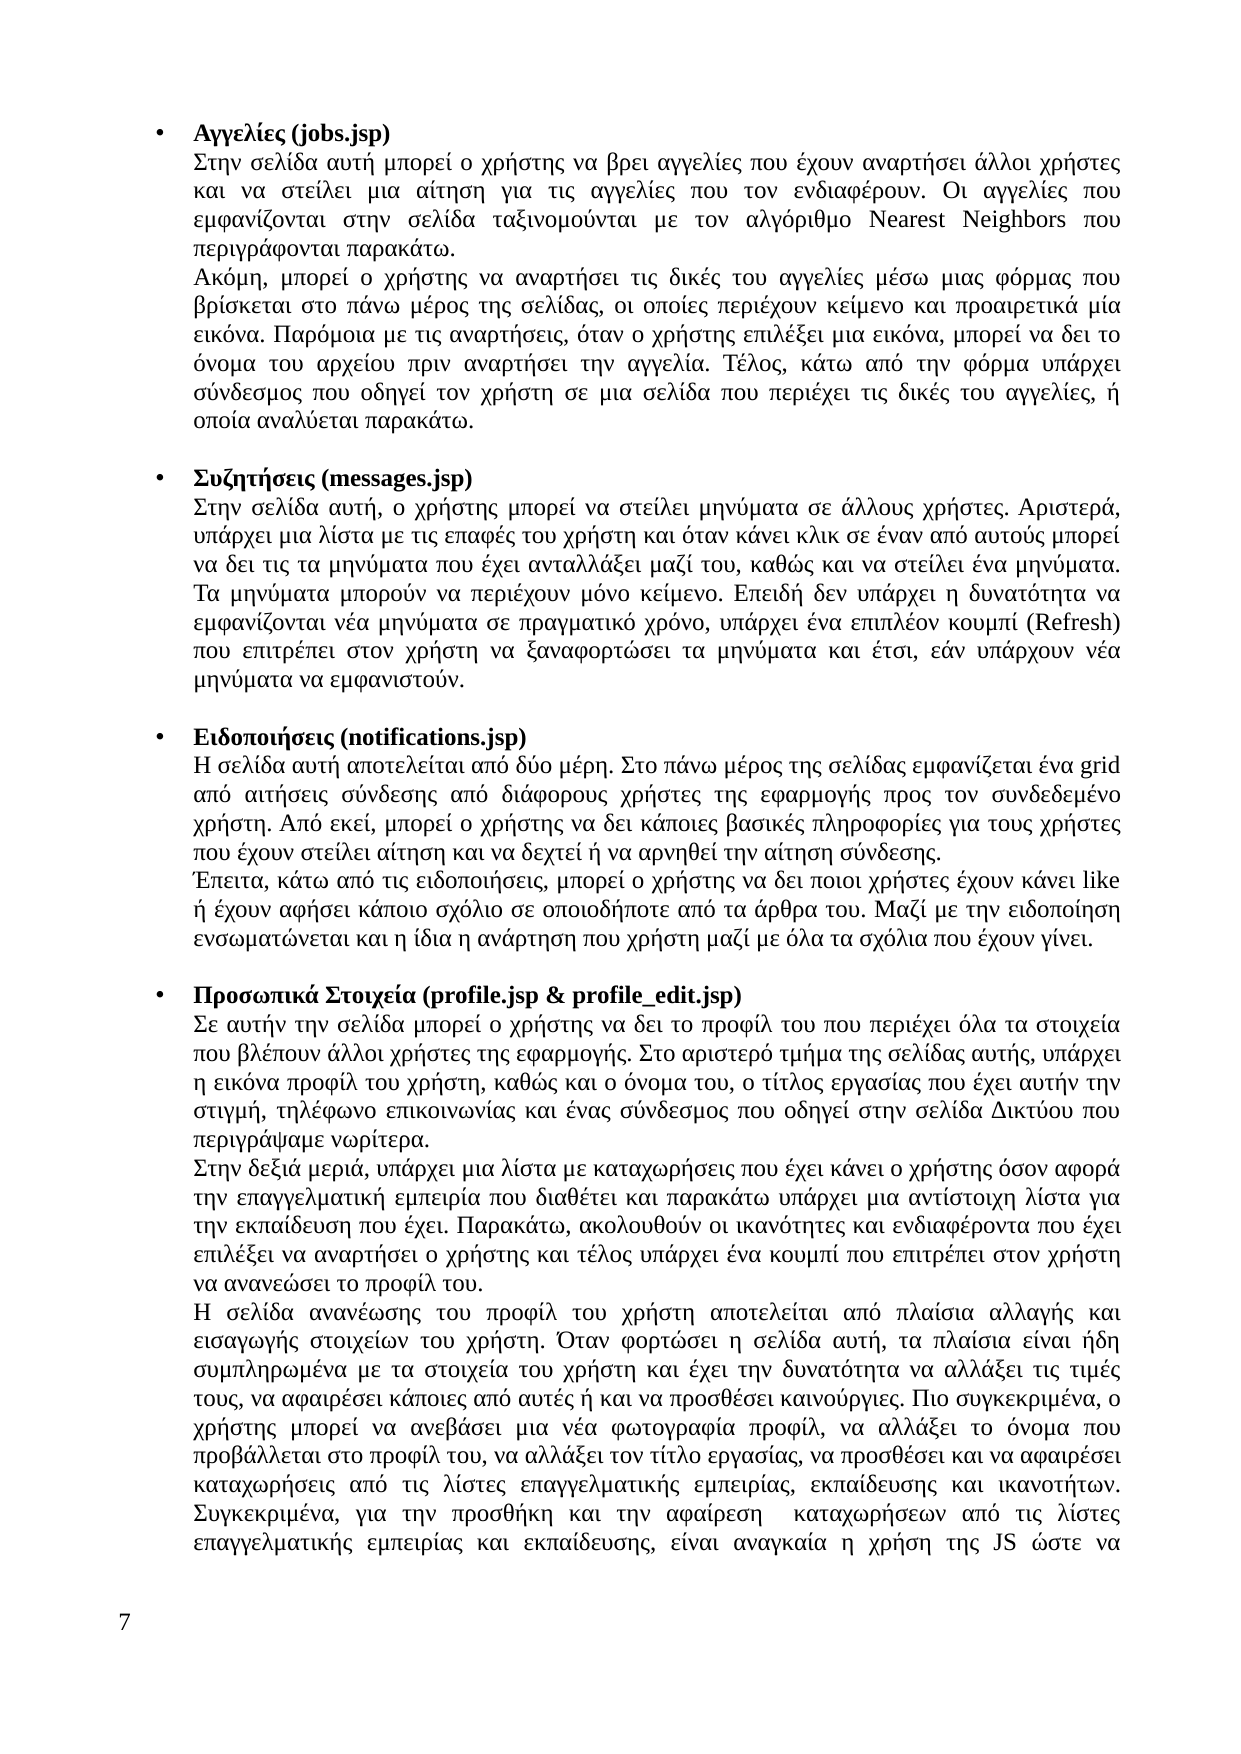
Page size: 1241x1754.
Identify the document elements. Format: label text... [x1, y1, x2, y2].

list Στην δεξιά μεριά, υπάρχει μια λίστα με καταχωρήσεις που έχει κάνει ο χρήστης όσον αφορά την επαγγελματική εμπειρία που διαθέτει και παρακάτω υπάρχει μια αντίστοιχη λίστα για την εκπαίδευση που έχει. Παρακάτω, ακολουθούν οι ικανότητες και ενδιαφέροντα που έχει επιλέξει να αναρτήσει ο χρήστης και τέλος υπάρχει ένα κουμπί που επιτρέπει στον χρήστη να ανανεώσει το προφίλ του. [156, 1153, 1122, 1297]
list Προσωπικά Στοιχεία (profile.jsp & profile_edit.jsp) [156, 981, 1122, 1009]
list Ακόμη, μπορεί ο χρήστης να αναρτήσει τις δικές του αγγελίες μέσω μιας φόρμας που βρίσκεται στο πάνω μέρος της σελίδας, οι οποίες περιέχουν κείμενο και προαιρετικά μία εικόνα. Παρόμοια με τις αναρτήσεις, όταν ο χρήστης επιλέξει μια εικόνα, μπορεί να δει το όνομα του αρχείου πριν αναρτήσει την αγγελία. Τέλος, κάτω από την φόρμα υπάρχει σύνδεσμος που οδηγεί τον χρήστη σε μια σελίδα που περιέχει τις δικές του αγγελίες, ή οποία αναλύεται παρακάτω. [156, 262, 1122, 434]
list Η σελίδα αυτή αποτελείται από δύο μέρη. Στο πάνω μέρος της σελίδας εμφανίζεται ένα grid από αιτήσεις σύνδεσης από διάφορους χρήστες της εφαρμογής προς τον συνδεδεμένο χρήστη. Από εκεί, μπορεί ο χρήστης να δει κάποιες βασικές πληροφορίες για τους χρήστες που έχουν στείλει αίτηση και να δεχτεί ή να αρνηθεί την αίτηση σύνδεσης. [156, 751, 1122, 866]
list Στην σελίδα αυτή, ο χρήστης μπορεί να στείλει μηνύματα σε άλλους χρήστες. Αριστερά, υπάρχει μια λίστα με τις επαφές του χρήστη και όταν κάνει κλικ σε έναν από αυτούς μπορεί να δει τις τα μηνύματα που έχει ανταλλάξει μαζί του, καθώς και να στείλει ένα μηνύματα. Τα μηνύματα μπορούν να περιέχουν μόνο κείμενο. Επειδή δεν υπάρχει η δυνατότητα να εμφανίζονται νέα μηνύματα σε πραγματικό χρόνο, υπάρχει ένα επιπλέον κουμπί (Refresh) που επιτρέπει στον χρήστη να ξαναφορτώσει τα μηνύματα και έτσι, εάν υπάρχουν νέα μηνύματα να εμφανιστούν. [156, 492, 1122, 693]
list Σε αυτήν την σελίδα μπορεί ο χρήστης να δει το προφίλ του που περιέχει όλα τα στοιχεία που βλέπουν άλλοι χρήστες της εφαρμογής. Στο αριστερό τμήμα της σελίδας αυτής, υπάρχει η εικόνα προφίλ του χρήστη, καθώς και ο όνομα του, ο τίτλος εργασίας που έχει αυτήν την στιγμή, τηλέφωνο επικοινωνίας και ένας σύνδεσμος που οδηγεί στην σελίδα Δικτύου που περιγράψαμε νωρίτερα. [156, 1009, 1122, 1153]
list Αγγελίες (jobs.jsp) [156, 118, 1122, 147]
list Έπειτα, κάτω από τις ειδοποιήσεις, μπορεί ο χρήστης να δει ποιοι χρήστες έχουν κάνει like ή έχουν αφήσει κάποιο σχόλιο σε οποιοδήποτε από τα άρθρα του. Μαζί με την ειδοποίηση ενσωματώνεται και η ίδια η ανάρτηση που χρήστη μαζί με όλα τα σχόλια που έχουν γίνει. [156, 866, 1122, 952]
list Ειδοποιήσεις (notifications.jsp) [156, 722, 1122, 751]
list Συζητήσεις (messages.jsp) [156, 463, 1122, 492]
list Στην σελίδα αυτή μπορεί ο χρήστης να βρει αγγελίες που έχουν αναρτήσει άλλοι χρήστες και να στείλει μια αίτηση για τις αγγελίες που τον ενδιαφέρουν. Οι αγγελίες που εμφανίζονται στην σελίδα ταξινομούνται με τον αλγόριθμο Nearest Neighbors που περιγράφονται παρακάτω. [156, 147, 1122, 262]
list Η σελίδα ανανέωσης του προφίλ του χρήστη αποτελείται από πλαίσια αλλαγής και εισαγωγής στοιχείων του χρήστη. Όταν φορτώσει η σελίδα αυτή, τα πλαίσια είναι ήδη συμπληρωμένα με τα στοιχεία του χρήστη και έχει την δυνατότητα να αλλάξει τις τιμές τους, να αφαιρέσει κάποιες από αυτές ή και να προσθέσει καινούργιες. Πιο συγκεκριμένα, ο χρήστης μπορεί να ανεβάσει μια νέα φωτογραφία προφίλ, να αλλάξει το όνομα που προβάλλεται στο προφίλ του, να αλλάξει τον τίτλο εργασίας, να προσθέσει και να αφαιρέσει καταχωρήσεις από τις λίστες επαγγελματικής εμπειρίας, εκπαίδευσης και ικανοτήτων. Συγκεκριμένα, για την προσθήκη και την αφαίρεση καταχωρήσεων από τις λίστες επαγγελματικής εμπειρίας και εκπαίδευσης, είναι αναγκαία η χρήση της JS ώστε να [156, 1297, 1122, 1556]
